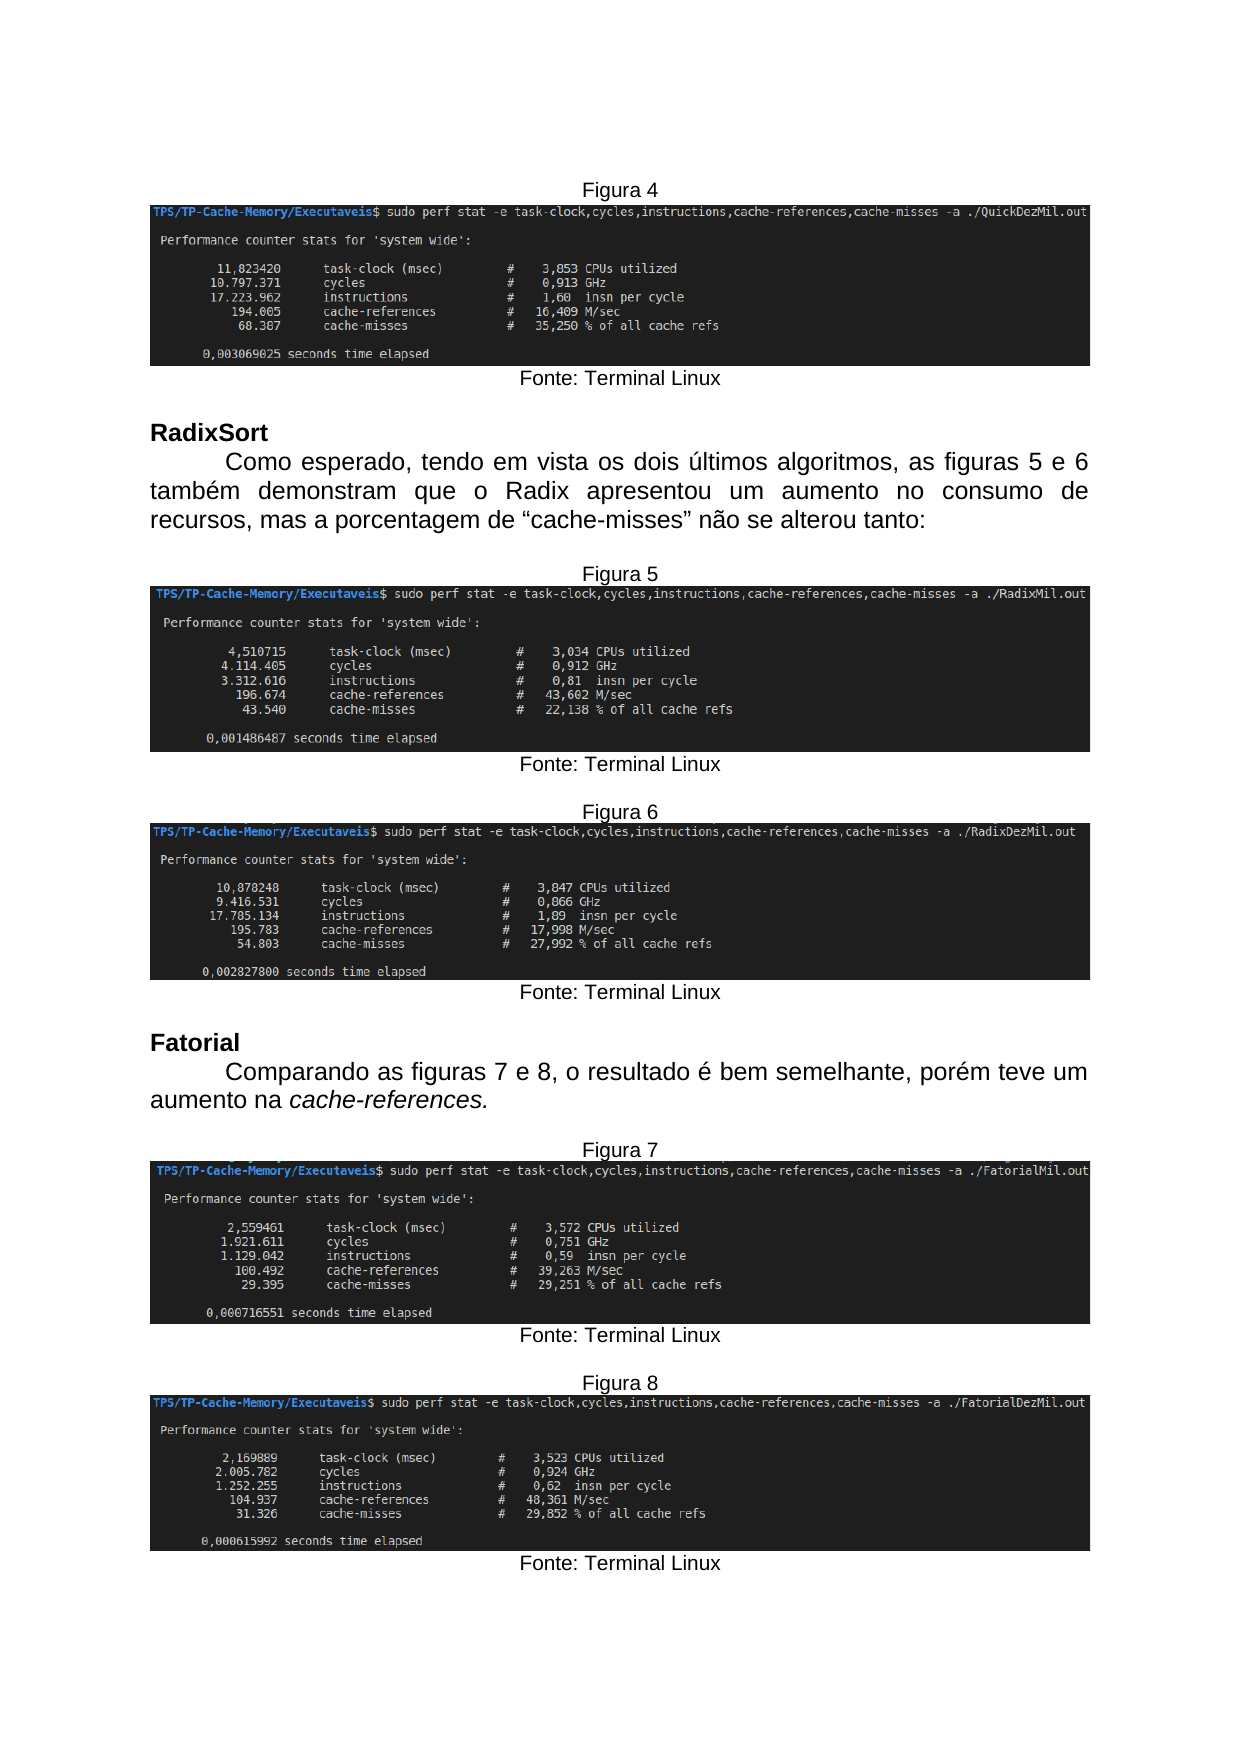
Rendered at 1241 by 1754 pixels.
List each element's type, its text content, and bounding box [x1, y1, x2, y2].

text Figura 4 [150, 177, 1090, 201]
text Figura 8 [150, 1371, 1090, 1395]
text Comparando as figuras 7 e 8, o resultado é bem semelhante, porém teve um aumento na cache-references. [150, 1056, 1090, 1114]
picture [150, 1395, 1091, 1551]
text RadixSort [150, 418, 1090, 447]
picture [150, 586, 1091, 752]
text Figura 6 [150, 800, 1090, 823]
text Fatorial [150, 1028, 1090, 1056]
text Fonte: Terminal Linux [150, 366, 1090, 390]
text Como esperado, tendo em vista os dois últimos algoritmos, as figuras 5 e 6 também demonstram que o Radix apresentou um aumento no consumo de recursos, mas a porcentagem de “cache-misses” não se alterou tanto: [150, 447, 1090, 533]
text Fonte: Terminal Linux [150, 1551, 1090, 1574]
text Fonte: Terminal Linux [150, 980, 1090, 1004]
text Figura 7 [150, 1138, 1090, 1161]
text Fonte: Terminal Linux [150, 752, 1090, 776]
text Fonte: Terminal Linux [150, 1324, 1090, 1347]
picture [150, 205, 1091, 366]
text Figura 5 [150, 562, 1090, 586]
picture [150, 823, 1091, 980]
picture [150, 1161, 1091, 1324]
